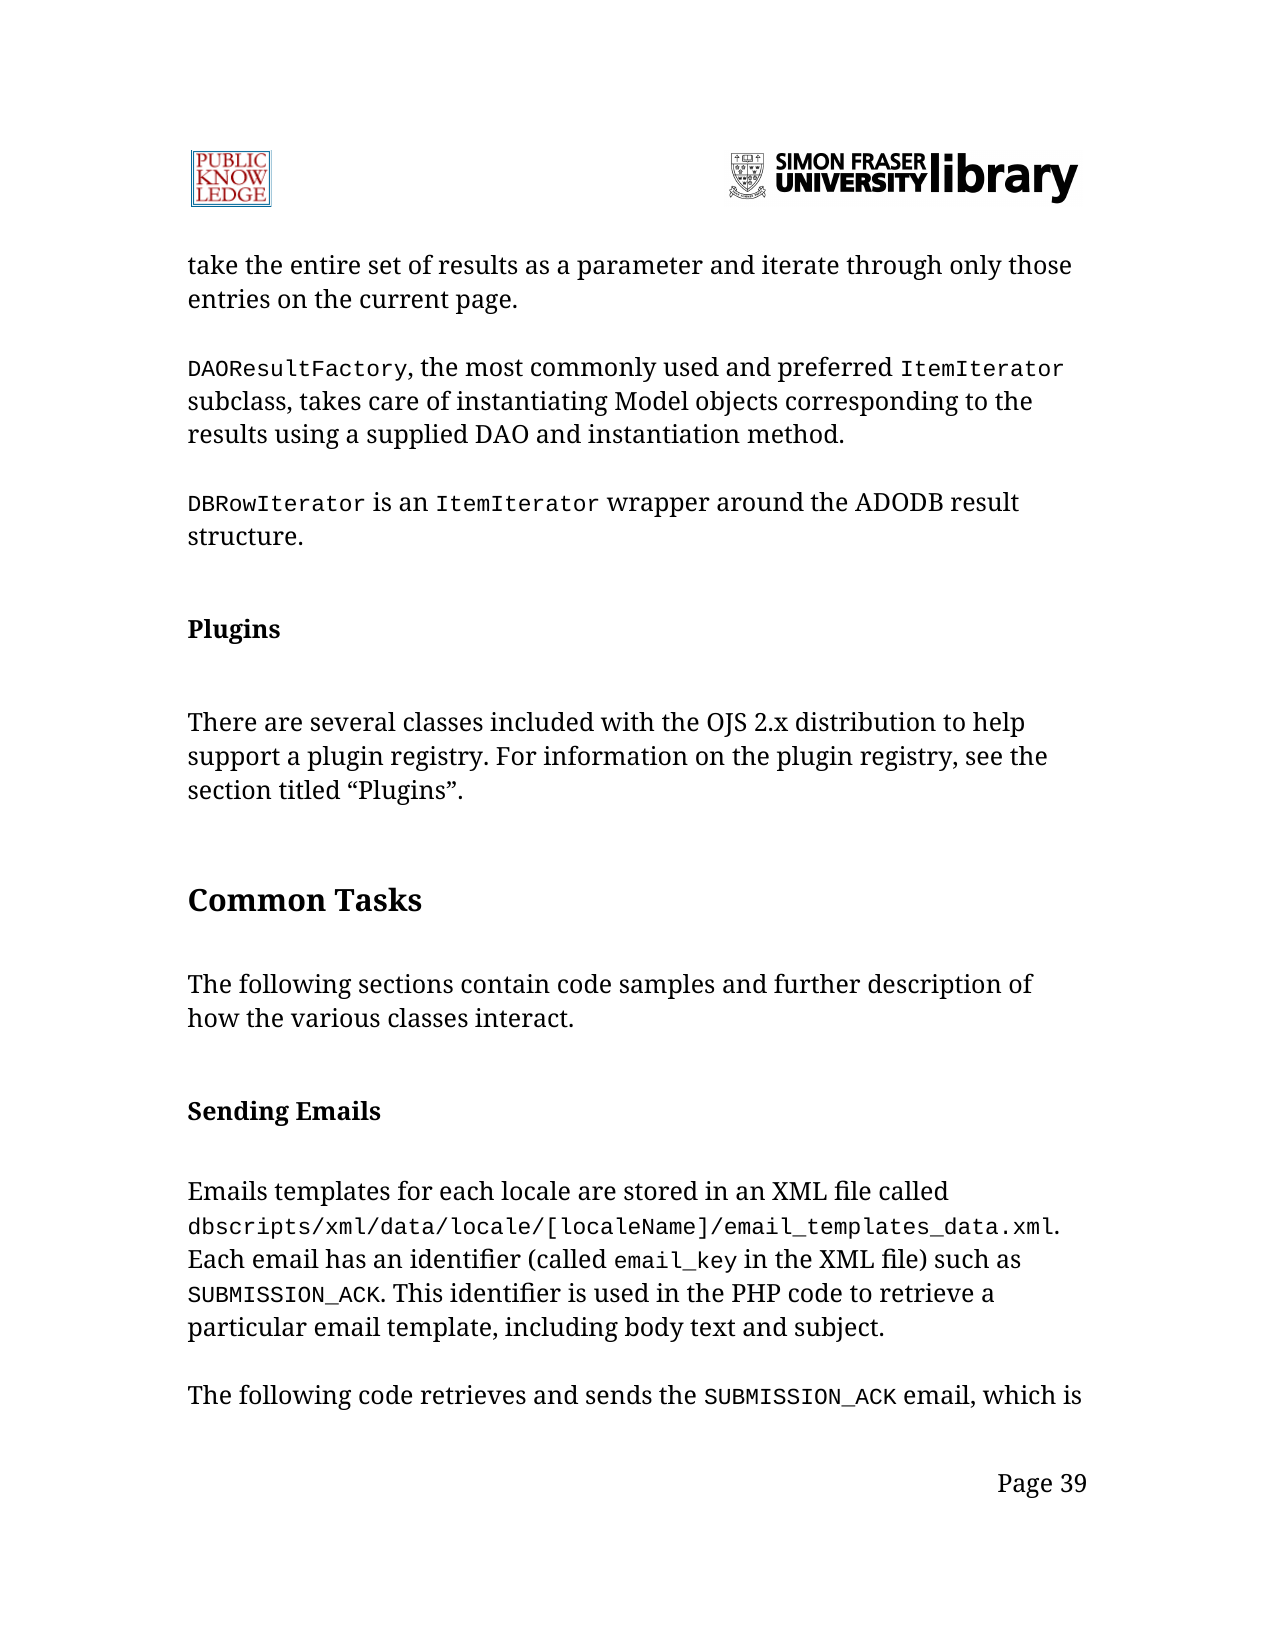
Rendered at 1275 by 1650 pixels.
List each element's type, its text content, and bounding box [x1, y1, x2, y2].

text DBRowIterator is an ItemIterator wrapper around the ADODB result structure. [187, 485, 1087, 553]
text Emails templates for each locale are stored in an XML file called dbscripts/xml/data/locale/[localeName]/email_templates_data.xml. Each email has an identifier (called email_key in the XML file) such as SUBMISSION_ACK. This identifier is used in the PHP code to retrieve a particular email template, including body text and subject. [187, 1174, 1087, 1343]
text The following sections contain code samples and further description of how the various classes interact. [187, 966, 1087, 1034]
subtitle Common Tasks [187, 878, 1087, 920]
text DAOResultFactory, the most commonly used and preferred ItemIterator subclass, takes care of instantiating Model objects corresponding to the results using a supplied DAO and instantiation method. [187, 349, 1087, 451]
text take the entire set of results as a parameter and iterate through only those entries on the current page. [187, 247, 1087, 315]
picture [193, 150, 272, 205]
subtitle Plugins [187, 612, 1087, 646]
picture [723, 150, 1083, 207]
text There are several classes included with the OJS 2.x distribution to help support a plugin registry. For information on the plugin registry, see the section titled “Plugins”. [187, 705, 1087, 807]
subtitle Sending Emails [187, 1093, 1087, 1127]
text The following code retrieves and sends the SUBMISSION_ACK email, which is [187, 1377, 1087, 1411]
